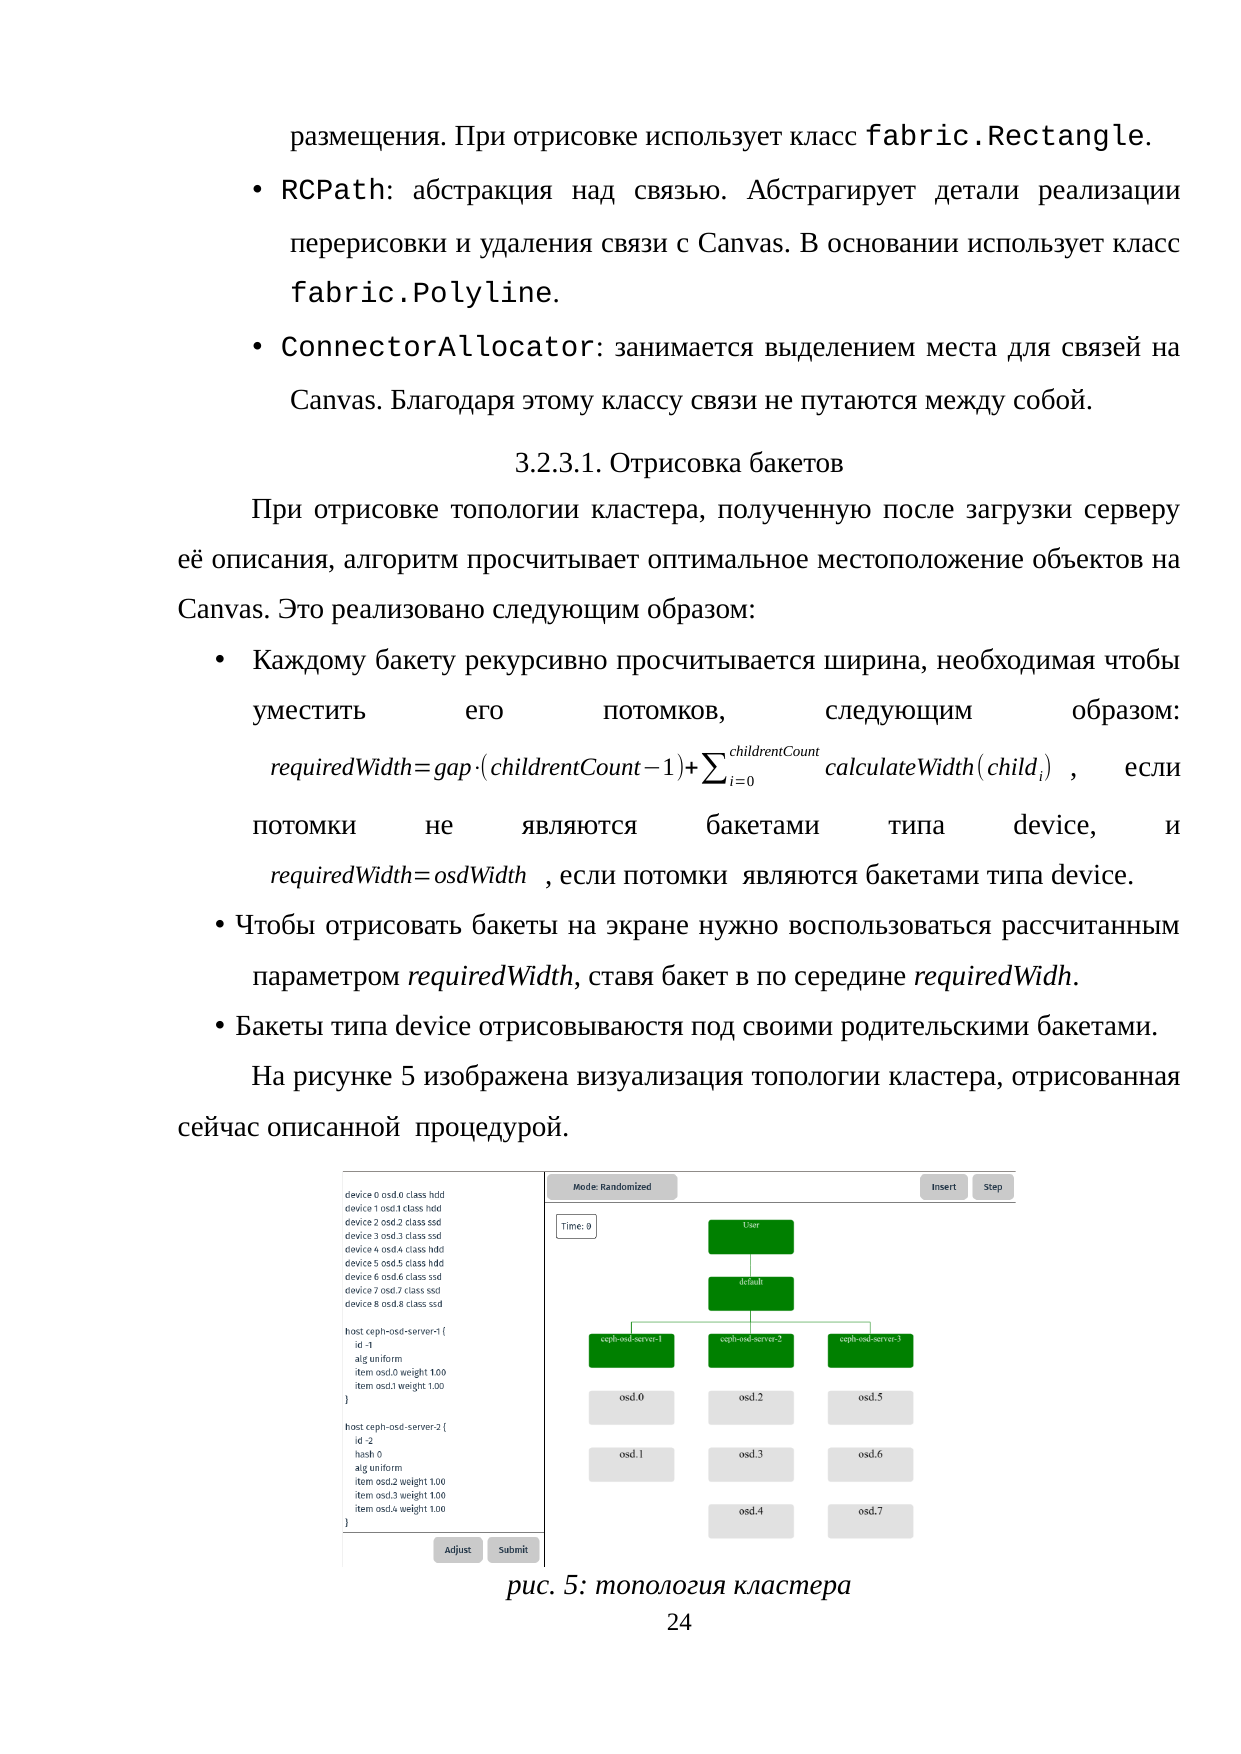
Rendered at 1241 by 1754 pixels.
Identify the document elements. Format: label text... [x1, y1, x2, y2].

text На рисунке 5 изображена визуализация топологии кластера, отрисованная сейчас описанной процедурой. [177, 1058, 1181, 1142]
list RCPath: абстракция над связью. Абстрагирует детали реализации перерисовки и удаления связи с Canvas. В основании использует класс fabric.Polyline. [252, 172, 1181, 311]
list размещения. При отрисовке использует класс fabric.Rectangle. [252, 118, 1181, 154]
list Чтобы отрисовать бакеты на экране нужно воспользоваться рассчитанным параметром requiredWidth, ставя бакет в по середине requiredWidh. [215, 907, 1181, 991]
list Каждому бакету рекурсивно просчитывается ширина, необходимая чтобы уместить его потомков, следующим образом: , если потомки не являются бакетами типа device, и , если потомки являются бакетами типа device. [215, 642, 1181, 891]
text рис. 5: топология кластера [343, 1567, 1016, 1600]
picture [342, 1171, 1016, 1567]
list Бакеты типа device отрисовываюстя под своими родительскими бакетами. [215, 1008, 1181, 1042]
list ConnectorAllocator: занимается выделением места для связей на Canvas. Благодаря этому классу связи не путаются между собой. [252, 329, 1181, 416]
subtitle Отрисовка бакетов [177, 445, 1181, 478]
text При отрисовке топологии кластера, полученную после загрузки серверу её описания, алгоритм просчитывает оптимальное местоположение объектов на Canvas. Это реализовано следующим образом: [177, 491, 1181, 625]
